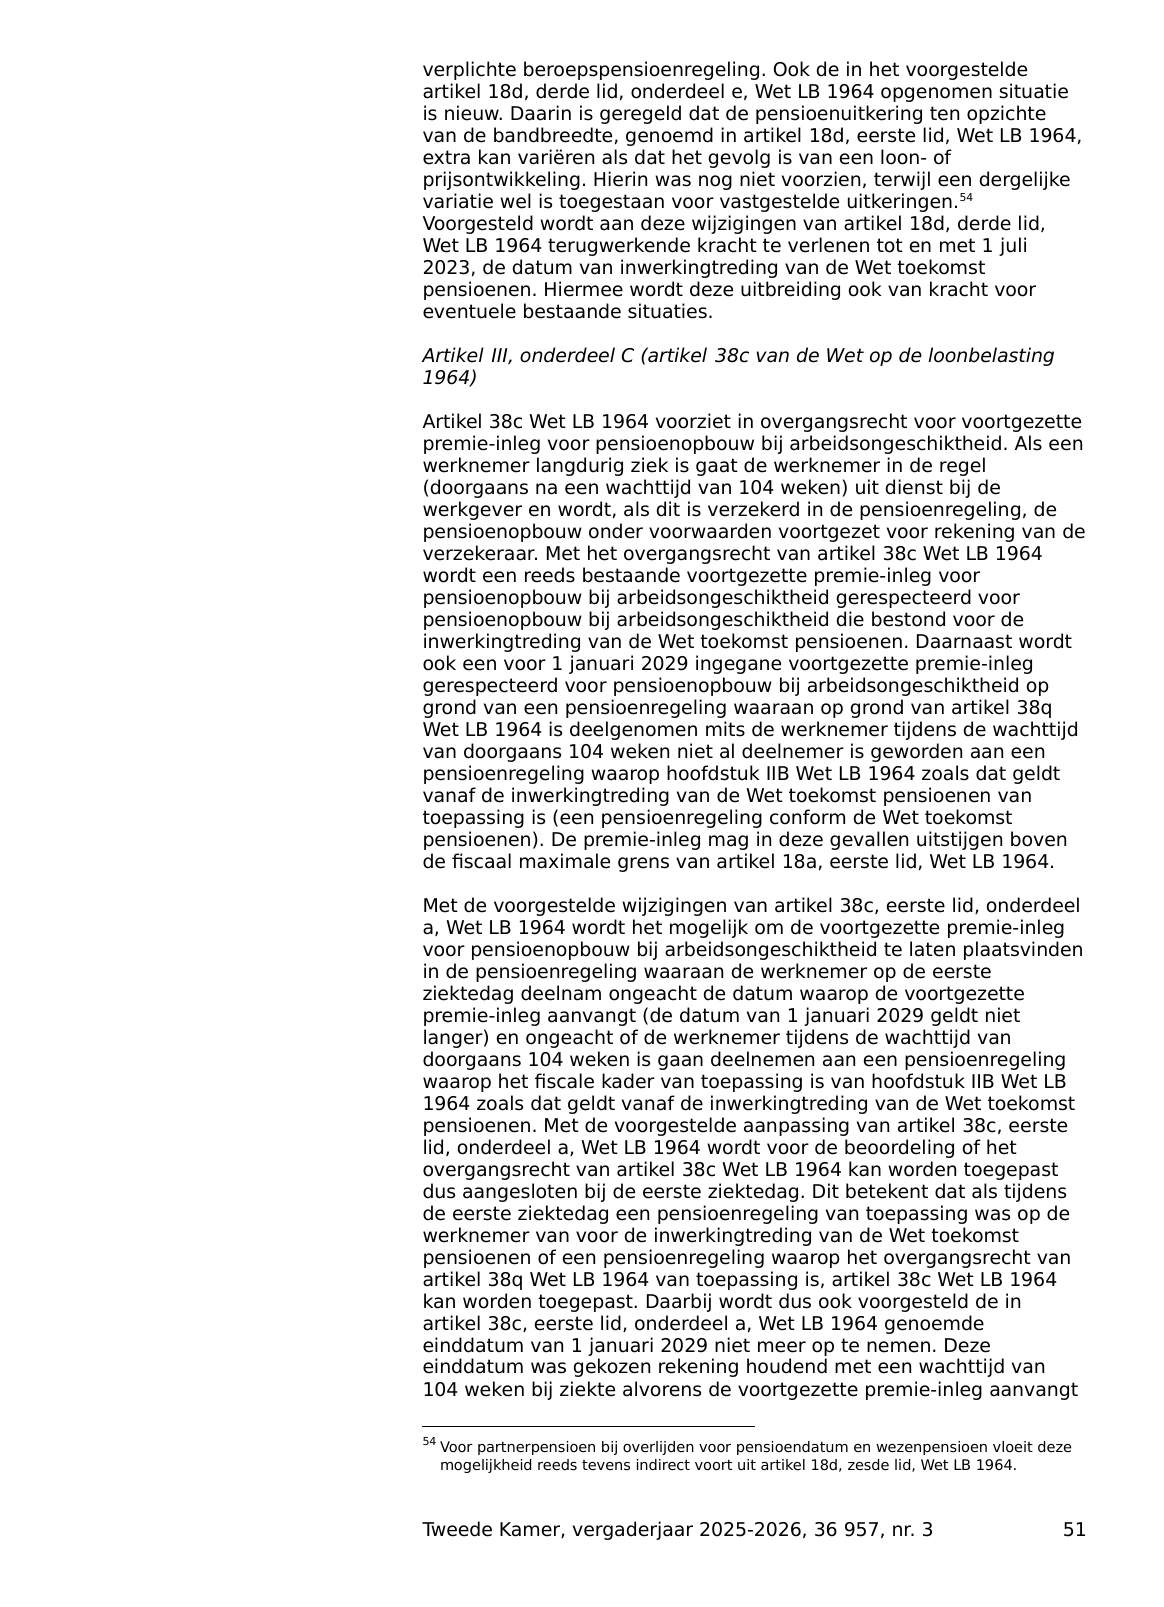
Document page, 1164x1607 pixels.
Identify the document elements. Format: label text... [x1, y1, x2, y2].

text Met de voorgestelde wijzigingen van artikel 38c, eerste lid, onderdeel a, Wet LB 1964 wordt het mogelijk om de voortgezette premie-inleg voor pensioenopbouw bij arbeidsongeschiktheid te laten plaatsvinden in de pensioenregeling waaraan de werknemer op de eerste ziektedag deelnam ongeacht de datum waarop de voortgezette premie-inleg aanvangt (de datum van 1 januari 2029 geldt niet langer) en ongeacht of de werknemer tijdens de wachttijd van doorgaans 104 weken is gaan deelnemen aan een pensioenregeling waarop het fiscale kader van toepassing is van hoofdstuk IIB Wet LB 1964 zoals dat geldt vanaf de inwerkingtreding van de Wet toekomst pensioenen. Met de voorgestelde aanpassing van artikel 38c, eerste lid, onderdeel a, Wet LB 1964 wordt voor de beoordeling of het overgangsrecht van artikel 38c Wet LB 1964 kan worden toegepast dus aangesloten bij de eerste ziektedag. Dit betekent dat als tijdens de eerste ziektedag een pensioenregeling van toepassing was op de werknemer van voor de inwerkingtreding van de Wet toekomst pensioenen of een pensioenregeling waarop het overgangsrecht van artikel 38q Wet LB 1964 van toepassing is, artikel 38c Wet LB 1964 kan worden toegepast. Daarbij wordt dus ook voorgesteld de in artikel 38c, eerste lid, onderdeel a, Wet LB 1964 genoemde einddatum van 1 januari 2029 niet meer op te nemen. Deze einddatum was gekozen rekening houdend met een wachttijd van 104 weken bij ziekte alvorens de voortgezette premie-inleg aanvangt [422, 895, 1087, 1400]
text verplichte beroepspensioenregeling. Ook de in het voorgestelde artikel 18d, derde lid, onderdeel e, Wet LB 1964 opgenomen situatie is nieuw. Daarin is geregeld dat de pensioenuitkering ten opzichte van de bandbreedte, genoemd in artikel 18d, eerste lid, Wet LB 1964, extra kan variëren als dat het gevolg is van een loon- of prijsontwikkeling. Hierin was nog niet voorzien, terwijl een dergelijke variatie wel is toegestaan voor vastgestelde uitkeringen. Voorgesteld wordt aan deze wijzigingen van artikel 18d, derde lid, Wet LB 1964 terugwerkende kracht te verlenen tot en met 1 juli 2023, de datum van inwerkingtreding van de Wet toekomst pensioenen. Hiermee wordt deze uitbreiding ook van kracht voor eventuele bestaande situaties. [422, 59, 1087, 323]
subtitle Artikel III, onderdeel C (artikel 38c van de Wet op de loonbelasting 1964) [422, 345, 1087, 389]
text Artikel 38c Wet LB 1964 voorziet in overgangsrecht voor voortgezette premie-inleg voor pensioenopbouw bij arbeidsongeschiktheid. Als een werknemer langdurig ziek is gaat de werknemer in de regel (doorgaans na een wachttijd van 104 weken) uit dienst bij de werkgever en wordt, als dit is verzekerd in de pensioenregeling, de pensioenopbouw onder voorwaarden voortgezet voor rekening van de verzekeraar. Met het overgangsrecht van artikel 38c Wet LB 1964 wordt een reeds bestaande voortgezette premie-inleg voor pensioenopbouw bij arbeidsongeschiktheid gerespecteerd voor pensioenopbouw bij arbeidsongeschiktheid die bestond voor de inwerkingtreding van de Wet toekomst pensioenen. Daarnaast wordt ook een voor 1 januari 2029 ingegane voortgezette premie-inleg gerespecteerd voor pensioenopbouw bij arbeidsongeschiktheid op grond van een pensioenregeling waaraan op grond van artikel 38q Wet LB 1964 is deelgenomen mits de werknemer tijdens de wachttijd van doorgaans 104 weken niet al deelnemer is geworden aan een pensioenregeling waarop hoofdstuk IIB Wet LB 1964 zoals dat geldt vanaf de inwerkingtreding van de Wet toekomst pensioenen van toepassing is (een pensioenregeling conform de Wet toekomst pensioenen). De premie-inleg mag in deze gevallen uitstijgen boven de fiscaal maximale grens van artikel 18a, eerste lid, Wet LB 1964. [422, 411, 1087, 873]
text Voor partnerpensioen bij overlijden voor pensioendatum en wezenpensioen vloeit deze mogelijkheid reeds tevens indirect voort uit artikel 18d, zesde lid, Wet LB 1964. [422, 1435, 1087, 1474]
